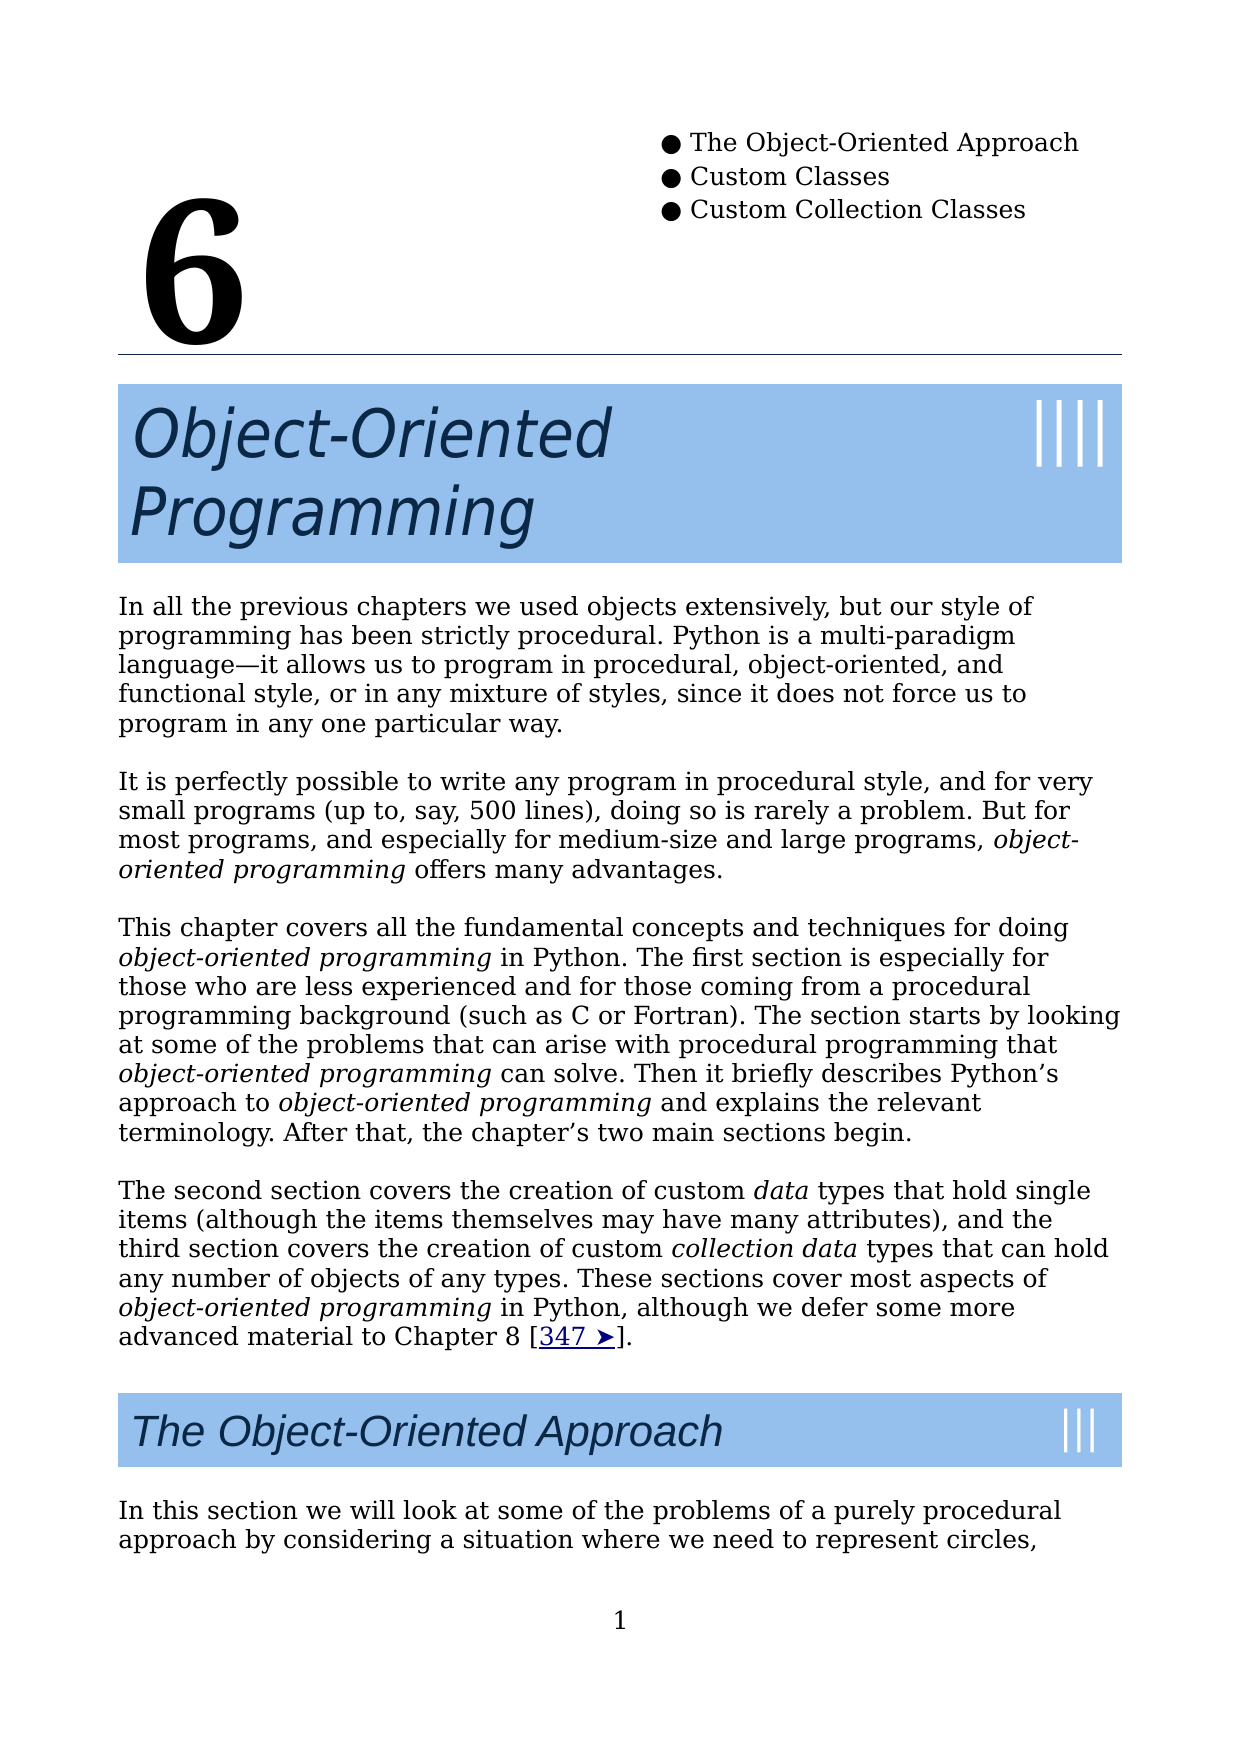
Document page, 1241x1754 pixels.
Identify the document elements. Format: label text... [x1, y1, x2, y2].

subtitle Object-Oriented Programming [118, 384, 1122, 563]
text This chapter covers all the fundamental concepts and techniques for doing object-oriented programming in Python. The first section is especially for those who are less experienced and for those coming from a procedural programming background (such as C or Fortran). The section starts by looking at some of the problems that can arise with procedural programming that object-oriented programming can solve. Then it briefly describes Python’s approach to object-oriented programming and explains the relevant terminology. After that, the chapter’s two main sections begin. [118, 913, 1122, 1147]
text It is perfectly possible to write any program in procedural style, and for very small programs (up to, say, 500 lines), doing so is rarely a problem. But for most programs, and especially for medium-size and large programs, object-oriented programming offers many advantages. [118, 767, 1122, 884]
subtitle The Object-Oriented Approach [118, 1393, 1122, 1467]
text In all the previous chapters we used objects extensively, but our style of programming has been strictly procedural. Python is a multi-paradigm language—it allows us to program in procedural, object-oriented, and functional style, or in any mixture of styles, since it does not force us to program in any one particular way. [118, 592, 1122, 738]
text In this section we will look at some of the problems of a purely procedural approach by considering a situation where we need to represent circles, [118, 1497, 1122, 1555]
text |||| [1016, 390, 1110, 467]
text The second section covers the creation of custom data types that hold single items (although the items themselves may have many attributes), and the third section covers the creation of custom collection data types that can hold any number of objects of any types. These sections cover most aspects of object-oriented programming in Python, although we defer some more advanced material to Chapter 8 [347 ➤]. [118, 1176, 1122, 1351]
text ||| [1039, 1402, 1098, 1453]
